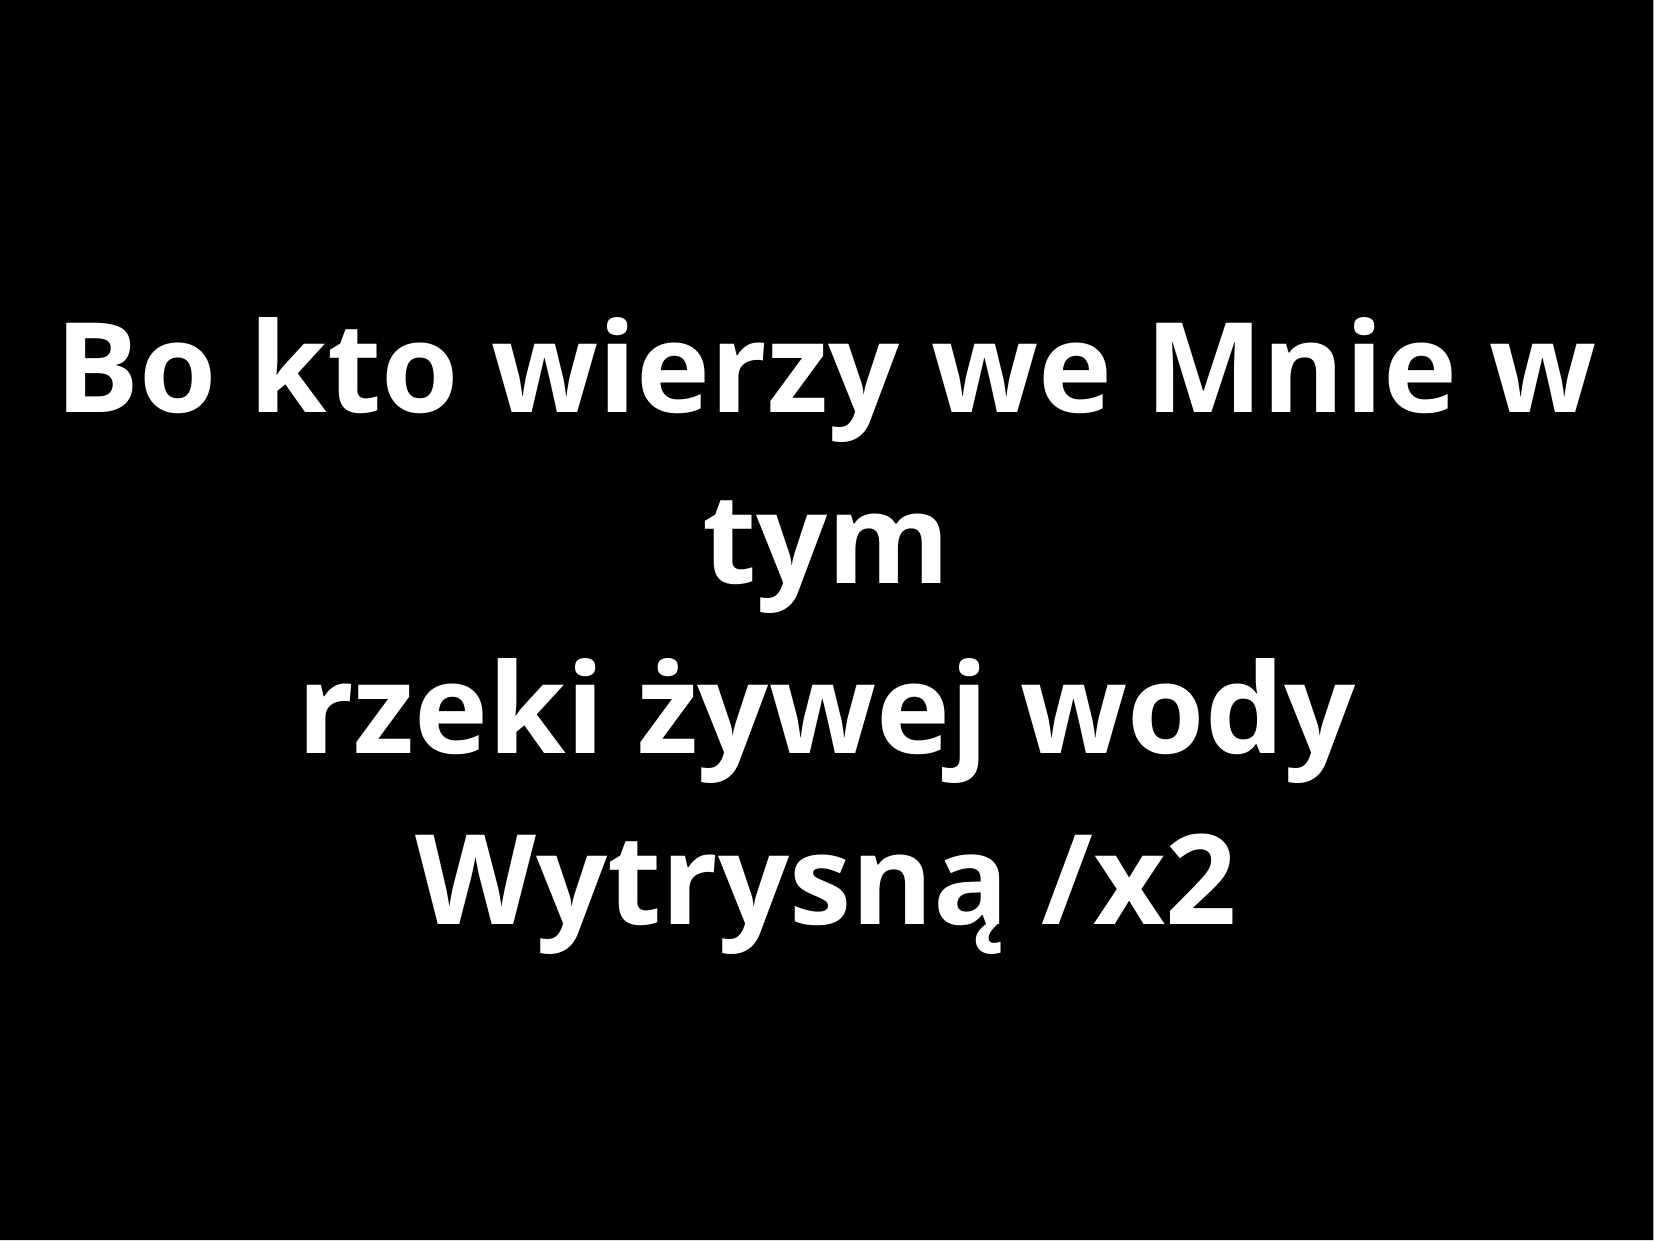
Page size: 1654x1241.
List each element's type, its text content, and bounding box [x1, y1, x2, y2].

title Bo kto wierzy we Mnie w tym rzeki żywej wody Wytrysną /x2 [0, 0, 1654, 1241]
